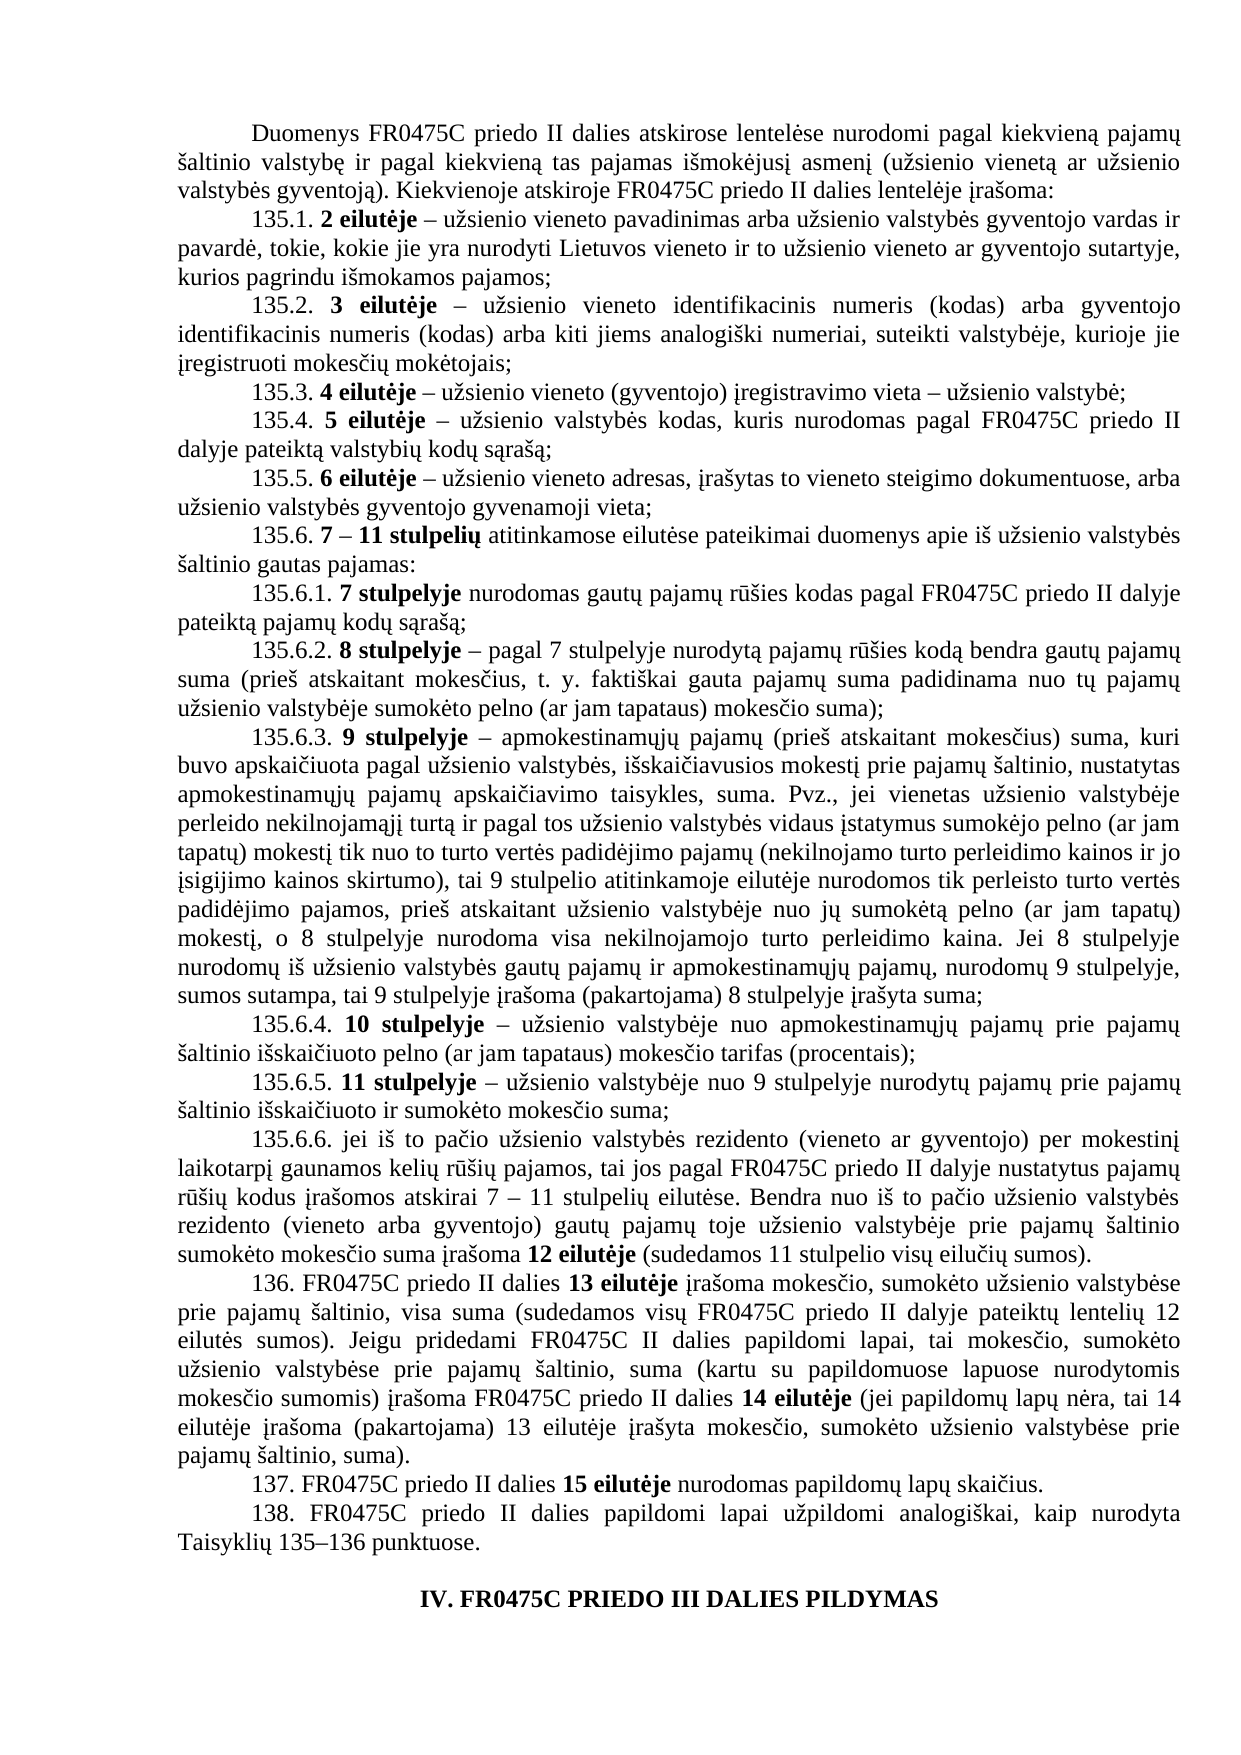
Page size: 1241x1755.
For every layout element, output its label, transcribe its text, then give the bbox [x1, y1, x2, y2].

text 137. FR0475C priedo II dalies 15 eilutėje nurodomas papildomų lapų skaičius. [177, 1469, 1181, 1498]
text 135.6.1. 7 stulpelyje nurodomas gautų pajamų rūšies kodas pagal FR0475C priedo II dalyje pateiktą pajamų kodų sąrašą; [177, 578, 1181, 636]
text IV. FR0475C PRIEDO III DALIES PILDYMAS [177, 1584, 1181, 1613]
text Duomenys FR0475C priedo II dalies atskirose lentelėse nurodomi pagal kiekvieną pajamų šaltinio valstybę ir pagal kiekvieną tas pajamas išmokėjusį asmenį (užsienio vienetą ar užsienio valstybės gyventoją). Kiekvienoje atskiroje FR0475C priedo II dalies lentelėje įrašoma: [177, 118, 1181, 204]
text 135.1. 2 eilutėje – užsienio vieneto pavadinimas arba užsienio valstybės gyventojo vardas ir pavardė, tokie, kokie jie yra nurodyti Lietuvos vieneto ir to užsienio vieneto ar gyventojo sutartyje, kurios pagrindu išmokamos pajamos; [177, 204, 1181, 291]
text 135.2. 3 eilutėje – užsienio vieneto identifikacinis numeris (kodas) arba gyventojo identifikacinis numeris (kodas) arba kiti jiems analogiški numeriai, suteikti valstybėje, kurioje jie įregistruoti mokesčių mokėtojais; [177, 291, 1181, 377]
text 135.6.4. 10 stulpelyje – užsienio valstybėje nuo apmokestinamųjų pajamų prie pajamų šaltinio išskaičiuoto pelno (ar jam tapataus) mokesčio tarifas (procentais); [177, 1009, 1181, 1067]
text 135.3. 4 eilutėje – užsienio vieneto (gyventojo) įregistravimo vieta – užsienio valstybė; [177, 377, 1181, 406]
text 135.5. 6 eilutėje – užsienio vieneto adresas, įrašytas to vieneto steigimo dokumentuose, arba užsienio valstybės gyventojo gyvenamoji vieta; [177, 463, 1181, 521]
text 135.6.5. 11 stulpelyje – užsienio valstybėje nuo 9 stulpelyje nurodytų pajamų prie pajamų šaltinio išskaičiuoto ir sumokėto mokesčio suma; [177, 1067, 1181, 1124]
text 136. FR0475C priedo II dalies 13 eilutėje įrašoma mokesčio, sumokėto užsienio valstybėse prie pajamų šaltinio, visa suma (sudedamos visų FR0475C priedo II dalyje pateiktų lentelių 12 eilutės sumos). Jeigu pridedami FR0475C II dalies papildomi lapai, tai mokesčio, sumokėto užsienio valstybėse prie pajamų šaltinio, suma (kartu su papildomuose lapuose nurodytomis mokesčio sumomis) įrašoma FR0475C priedo II dalies 14 eilutėje (jei papildomų lapų nėra, tai 14 eilutėje įrašoma (pakartojama) 13 eilutėje įrašyta mokesčio, sumokėto užsienio valstybėse prie pajamų šaltinio, suma). [177, 1268, 1181, 1469]
text 135.6.2. 8 stulpelyje – pagal 7 stulpelyje nurodytą pajamų rūšies kodą bendra gautų pajamų suma (prieš atskaitant mokesčius, t. y. faktiškai gauta pajamų suma padidinama nuo tų pajamų užsienio valstybėje sumokėto pelno (ar jam tapataus) mokesčio suma); [177, 636, 1181, 722]
text 135.6.6. jei iš to pačio užsienio valstybės rezidento (vieneto ar gyventojo) per mokestinį laikotarpį gaunamos kelių rūšių pajamos, tai jos pagal FR0475C priedo II dalyje nustatytus pajamų rūšių kodus įrašomos atskirai 7 – 11 stulpelių eilutėse. Bendra nuo iš to pačio užsienio valstybės rezidento (vieneto arba gyventojo) gautų pajamų toje užsienio valstybėje prie pajamų šaltinio sumokėto mokesčio suma įrašoma 12 eilutėje (sudedamos 11 stulpelio visų eilučių sumos). [177, 1124, 1181, 1268]
text 138. FR0475C priedo II dalies papildomi lapai užpildomi analogiškai, kaip nurodyta Taisyklių 135–136 punktuose. [177, 1498, 1181, 1556]
text 135.6.3. 9 stulpelyje – apmokestinamųjų pajamų (prieš atskaitant mokesčius) suma, kuri buvo apskaičiuota pagal užsienio valstybės, išskaičiavusios mokestį prie pajamų šaltinio, nustatytas apmokestinamųjų pajamų apskaičiavimo taisykles, suma. Pvz., jei vienetas užsienio valstybėje perleido nekilnojamąjį turtą ir pagal tos užsienio valstybės vidaus įstatymus sumokėjo pelno (ar jam tapatų) mokestį tik nuo to turto vertės padidėjimo pajamų (nekilnojamo turto perleidimo kainos ir jo įsigijimo kainos skirtumo), tai 9 stulpelio atitinkamoje eilutėje nurodomos tik perleisto turto vertės padidėjimo pajamos, prieš atskaitant užsienio valstybėje nuo jų sumokėtą pelno (ar jam tapatų) mokestį, o 8 stulpelyje nurodoma visa nekilnojamojo turto perleidimo kaina. Jei 8 stulpelyje nurodomų iš užsienio valstybės gautų pajamų ir apmokestinamųjų pajamų, nurodomų 9 stulpelyje, sumos sutampa, tai 9 stulpelyje įrašoma (pakartojama) 8 stulpelyje įrašyta suma; [177, 722, 1181, 1009]
text 135.4. 5 eilutėje – užsienio valstybės kodas, kuris nurodomas pagal FR0475C priedo II dalyje pateiktą valstybių kodų sąrašą; [177, 406, 1181, 463]
text 135.6. 7 – 11 stulpelių atitinkamose eilutėse pateikimai duomenys apie iš užsienio valstybės šaltinio gautas pajamas: [177, 521, 1181, 578]
